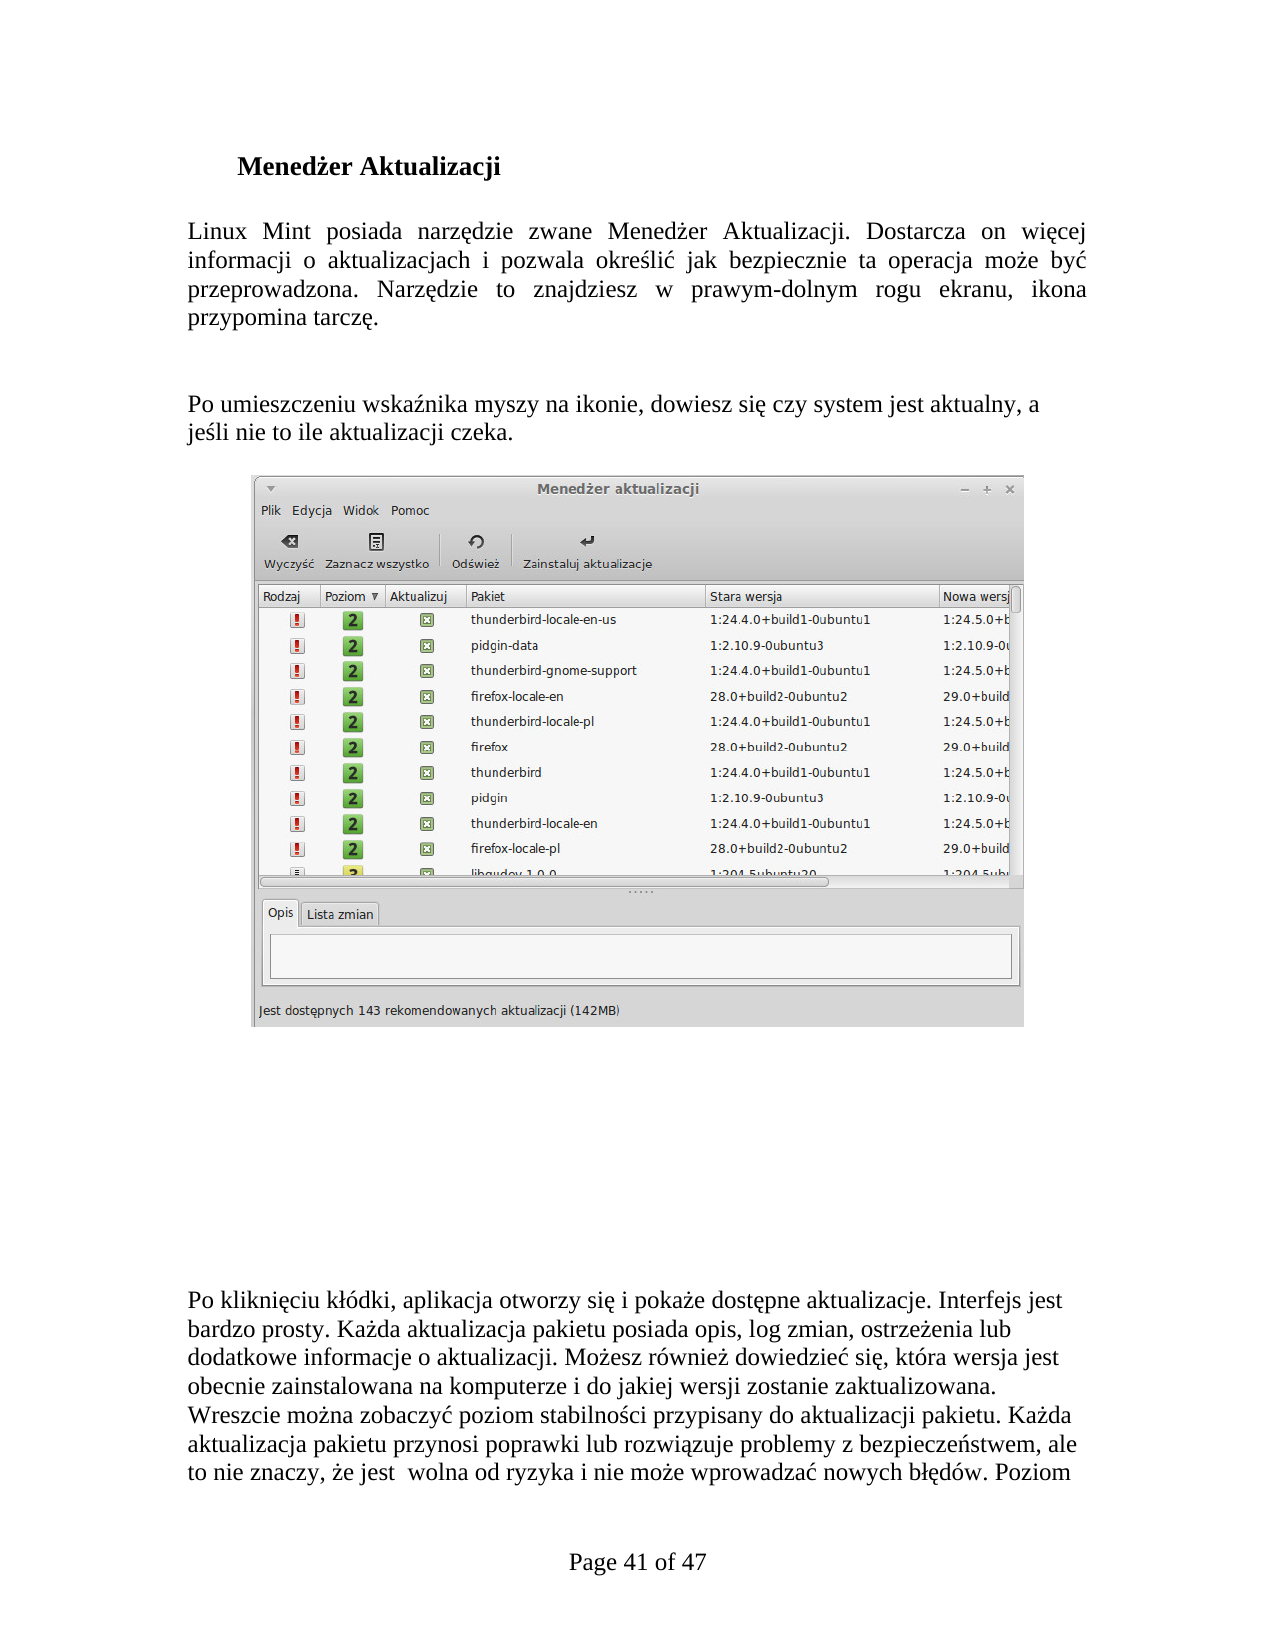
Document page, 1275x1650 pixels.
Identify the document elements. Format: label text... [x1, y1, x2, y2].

text Linux Mint posiada narzędzie zwane Menedżer Aktualizacji. Dostarcza on więcej informacji o aktualizacjach i pozwala określić jak bezpiecznie ta operacja może być przeprowadzona. Narzędzie to znajdziesz w prawym-dolnym rogu ekranu, ikona przypomina tarczę. [187, 216, 1087, 331]
text Po kliknięciu kłódki, aplikacja otworzy się i pokaże dostępne aktualizacje. Interfejs jest bardzo prosty. Każda aktualizacja pakietu posiada opis, log zmian, ostrzeżenia lub dodatkowe informacje o aktualizacji. Możesz również dowiedzieć się, która wersja jest obecnie zainstalowana na komputerze i do jakiej wersji zostanie zaktualizowana. Wreszcie można zobaczyć poziom stabilności przypisany do aktualizacji pakietu. Każda aktualizacja pakietu przynosi poprawki lub rozwiązuje problemy z bezpieczeństwem, ale to nie znaczy, że jest wolna od ryzyka i nie może wprowadzać nowych błędów. Poziom [187, 1285, 1087, 1486]
text Po umieszczeniu wskaźnika myszy na ikonie, dowiesz się czy system jest aktualny, a jeśli nie to ile aktualizacji czeka. [187, 389, 1087, 446]
picture [251, 475, 1024, 1027]
subtitle Menedżer Aktualizacji [187, 150, 1087, 181]
